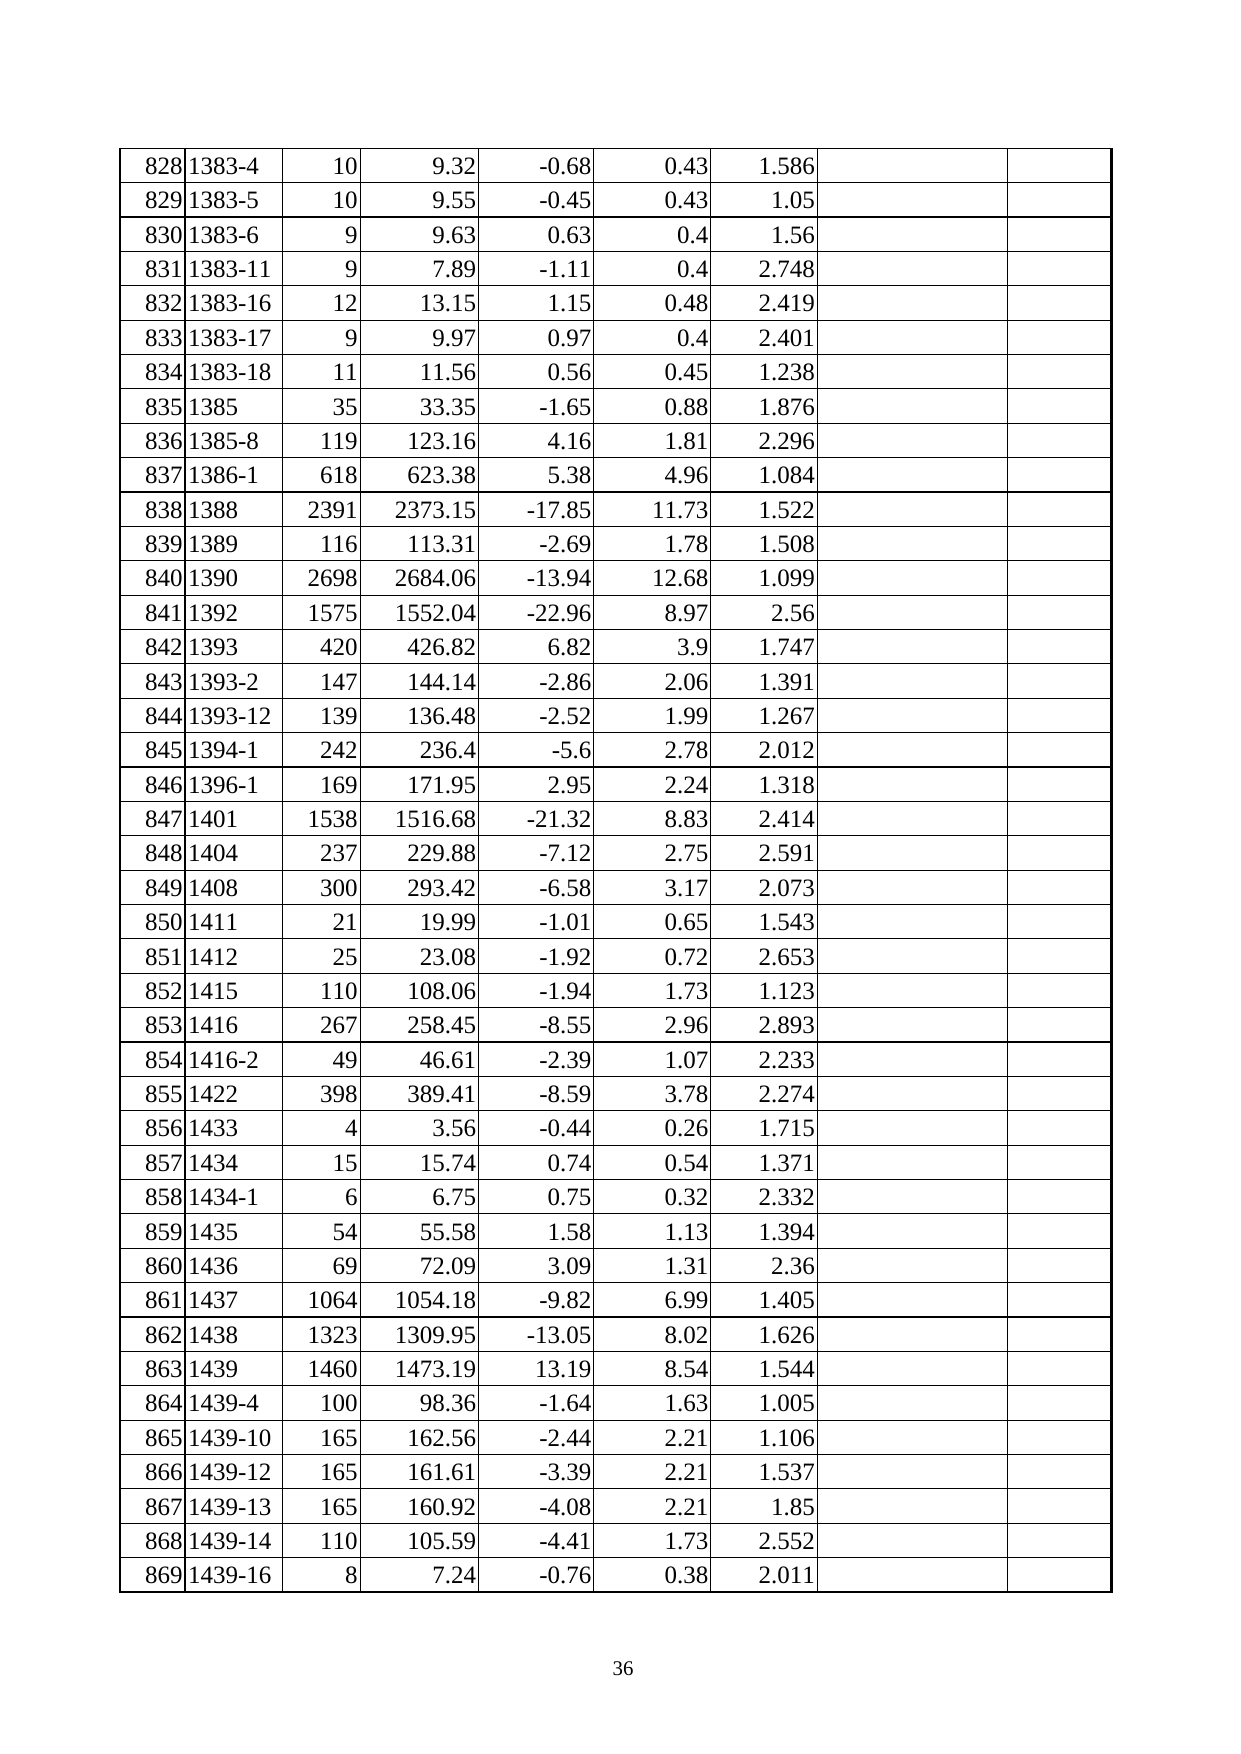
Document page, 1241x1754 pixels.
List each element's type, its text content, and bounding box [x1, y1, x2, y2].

table_cell 841 [121, 596, 184, 629]
table_cell [818, 802, 1007, 835]
table_cell 1.123 [711, 974, 817, 1007]
table_cell 866 [121, 1455, 184, 1488]
table_cell 3.56 [361, 1111, 478, 1144]
table_cell 1.508 [711, 527, 817, 560]
table_cell [1008, 939, 1110, 973]
table_cell 139 [283, 699, 360, 732]
table_cell 237 [283, 836, 360, 869]
table_cell 398 [283, 1077, 360, 1110]
table_cell 2.414 [711, 802, 817, 835]
table_cell 1385-8 [186, 424, 282, 457]
table_cell 300 [283, 871, 360, 904]
table_cell 23.08 [361, 939, 478, 973]
table_cell 1.876 [711, 389, 817, 423]
table_cell 2391 [283, 493, 360, 526]
table_cell 1.371 [711, 1146, 817, 1179]
table_cell 0.56 [479, 355, 593, 388]
table_cell -6.58 [479, 871, 593, 904]
table_cell 165 [283, 1455, 360, 1488]
table_cell 1.318 [711, 768, 817, 801]
table_cell 2.78 [594, 733, 710, 766]
table_cell 1415 [186, 974, 282, 1007]
table_cell 55.58 [361, 1214, 478, 1248]
table_cell 869 [121, 1558, 184, 1591]
table_cell [818, 1386, 1007, 1419]
table_cell 4.16 [479, 424, 593, 457]
table_cell 8.97 [594, 596, 710, 629]
table_cell [1008, 561, 1110, 594]
table_cell [1008, 802, 1110, 835]
table_cell -1.64 [479, 1386, 593, 1419]
table_cell [1008, 699, 1110, 732]
table_cell 850 [121, 905, 184, 938]
table_cell [1008, 596, 1110, 629]
table_cell 8 [283, 1558, 360, 1591]
table_cell 1393 [186, 630, 282, 663]
table_cell [1008, 733, 1110, 766]
table_cell [1008, 1043, 1110, 1076]
table_cell 236.4 [361, 733, 478, 766]
table_cell [818, 389, 1007, 423]
table_cell 72.09 [361, 1249, 478, 1282]
table_cell 2.296 [711, 424, 817, 457]
table_cell [1008, 183, 1110, 216]
table_cell -4.41 [479, 1524, 593, 1557]
table_cell [818, 1455, 1007, 1488]
table_cell 8.54 [594, 1352, 710, 1385]
table_cell 0.97 [479, 321, 593, 354]
table_cell 1383-6 [186, 218, 282, 251]
table_cell 105.59 [361, 1524, 478, 1557]
table_cell 2.012 [711, 733, 817, 766]
table_cell 119 [283, 424, 360, 457]
table_cell 1.543 [711, 905, 817, 938]
table_cell 1435 [186, 1214, 282, 1248]
table_cell 1.391 [711, 664, 817, 698]
table_cell -8.55 [479, 1008, 593, 1041]
table_cell [818, 1180, 1007, 1213]
table_cell 110 [283, 974, 360, 1007]
table_cell 9.32 [361, 149, 478, 182]
table_cell 1.85 [711, 1489, 817, 1523]
table_cell 1575 [283, 596, 360, 629]
table_cell 1.15 [479, 286, 593, 319]
table_cell 98.36 [361, 1386, 478, 1419]
table_cell [818, 905, 1007, 938]
table_cell -13.05 [479, 1318, 593, 1351]
table_cell 144.14 [361, 664, 478, 698]
table_cell [1008, 664, 1110, 698]
table_cell [1008, 1249, 1110, 1282]
table_cell 1309.95 [361, 1318, 478, 1351]
table_cell 2.75 [594, 836, 710, 869]
table_cell [818, 1043, 1007, 1076]
table_cell 2.21 [594, 1455, 710, 1488]
table_cell 843 [121, 664, 184, 698]
table_cell 1.586 [711, 149, 817, 182]
table_cell -4.08 [479, 1489, 593, 1523]
table_cell 0.32 [594, 1180, 710, 1213]
table_cell 2.21 [594, 1421, 710, 1454]
table_cell 1439-12 [186, 1455, 282, 1488]
table_cell 420 [283, 630, 360, 663]
table_cell 1383-16 [186, 286, 282, 319]
table_cell [1008, 1489, 1110, 1523]
table_cell [818, 1421, 1007, 1454]
table_cell 855 [121, 1077, 184, 1110]
table_cell 2698 [283, 561, 360, 594]
table_cell 25 [283, 939, 360, 973]
table_cell 3.9 [594, 630, 710, 663]
table_cell [1008, 321, 1110, 354]
table_cell 1394-1 [186, 733, 282, 766]
table_cell 2.21 [594, 1489, 710, 1523]
table_cell 136.48 [361, 699, 478, 732]
table_cell 1.05 [711, 183, 817, 216]
table_cell 3.78 [594, 1077, 710, 1110]
table_cell -0.76 [479, 1558, 593, 1591]
table_cell 845 [121, 733, 184, 766]
table_cell 0.72 [594, 939, 710, 973]
table_cell [818, 355, 1007, 388]
table_cell 1.267 [711, 699, 817, 732]
table_cell 2.95 [479, 768, 593, 801]
table_cell [818, 493, 1007, 526]
table_cell 5.38 [479, 458, 593, 491]
table_cell [818, 561, 1007, 594]
table_cell 1.99 [594, 699, 710, 732]
table_cell [818, 252, 1007, 285]
table_cell 836 [121, 424, 184, 457]
table_cell [1008, 458, 1110, 491]
table_cell 116 [283, 527, 360, 560]
table_cell 2.06 [594, 664, 710, 698]
table_cell 147 [283, 664, 360, 698]
table_cell 2.419 [711, 286, 817, 319]
table_cell 1.31 [594, 1249, 710, 1282]
table_cell 0.26 [594, 1111, 710, 1144]
table_cell 849 [121, 871, 184, 904]
table_cell 1.238 [711, 355, 817, 388]
table_cell 1383-11 [186, 252, 282, 285]
table_cell 8.02 [594, 1318, 710, 1351]
table_cell 838 [121, 493, 184, 526]
table_cell 1438 [186, 1318, 282, 1351]
table_cell 69 [283, 1249, 360, 1282]
table_cell 2.591 [711, 836, 817, 869]
table_cell 860 [121, 1249, 184, 1282]
table_cell 1.537 [711, 1455, 817, 1488]
table_cell 830 [121, 218, 184, 251]
table_cell 165 [283, 1489, 360, 1523]
table_cell 1439-13 [186, 1489, 282, 1523]
table_cell 35 [283, 389, 360, 423]
table_cell 858 [121, 1180, 184, 1213]
table_cell -1.94 [479, 974, 593, 1007]
table_cell [1008, 1077, 1110, 1110]
table_cell 108.06 [361, 974, 478, 1007]
table_cell 293.42 [361, 871, 478, 904]
table_cell 0.4 [594, 218, 710, 251]
table_cell 1.81 [594, 424, 710, 457]
table_cell [1008, 1180, 1110, 1213]
table_cell 2.073 [711, 871, 817, 904]
table_cell 1383-5 [186, 183, 282, 216]
table_cell 1434 [186, 1146, 282, 1179]
table_cell 1.73 [594, 974, 710, 1007]
table_cell 6.75 [361, 1180, 478, 1213]
table_cell 1436 [186, 1249, 282, 1282]
table_cell -8.59 [479, 1077, 593, 1110]
table_cell 9.55 [361, 183, 478, 216]
table_cell [818, 699, 1007, 732]
table_cell 1439-16 [186, 1558, 282, 1591]
table_cell [818, 1008, 1007, 1041]
table_cell 1393-12 [186, 699, 282, 732]
table_cell 857 [121, 1146, 184, 1179]
table_cell 3.09 [479, 1249, 593, 1282]
table_cell 1460 [283, 1352, 360, 1385]
table_cell 1411 [186, 905, 282, 938]
table_cell 33.35 [361, 389, 478, 423]
table_cell [818, 974, 1007, 1007]
table_cell -9.82 [479, 1283, 593, 1316]
table_cell 1.63 [594, 1386, 710, 1419]
table_cell 863 [121, 1352, 184, 1385]
table_cell 862 [121, 1318, 184, 1351]
table_cell 831 [121, 252, 184, 285]
table_cell 9 [283, 218, 360, 251]
table_cell 854 [121, 1043, 184, 1076]
table_cell 2684.06 [361, 561, 478, 594]
table_cell 1.58 [479, 1214, 593, 1248]
table_cell [1008, 871, 1110, 904]
table_cell 123.16 [361, 424, 478, 457]
table_cell [1008, 389, 1110, 423]
table_cell 1.106 [711, 1421, 817, 1454]
table_cell [1008, 149, 1110, 182]
table_cell [1008, 1111, 1110, 1144]
table_cell 2.36 [711, 1249, 817, 1282]
table_cell [1008, 974, 1110, 1007]
table_cell 840 [121, 561, 184, 594]
table_cell -17.85 [479, 493, 593, 526]
table_cell [1008, 355, 1110, 388]
table_cell 1323 [283, 1318, 360, 1351]
table_cell 842 [121, 630, 184, 663]
table_cell [818, 596, 1007, 629]
table_cell [818, 939, 1007, 973]
table_cell [1008, 1558, 1110, 1591]
table_cell 853 [121, 1008, 184, 1041]
table_cell 1.78 [594, 527, 710, 560]
table_cell 1.07 [594, 1043, 710, 1076]
table_cell 1516.68 [361, 802, 478, 835]
table_cell 1385 [186, 389, 282, 423]
table_cell 100 [283, 1386, 360, 1419]
table_cell 2.552 [711, 1524, 817, 1557]
table_cell [1008, 252, 1110, 285]
table_cell [818, 286, 1007, 319]
table_cell -0.45 [479, 183, 593, 216]
table_cell 1.544 [711, 1352, 817, 1385]
table_cell 229.88 [361, 836, 478, 869]
table_cell [818, 1214, 1007, 1248]
table_cell [818, 1489, 1007, 1523]
table_cell 1386-1 [186, 458, 282, 491]
table_cell 0.38 [594, 1558, 710, 1591]
table_cell 2.332 [711, 1180, 817, 1213]
table_cell 1.522 [711, 493, 817, 526]
table_cell 49 [283, 1043, 360, 1076]
table_cell 0.43 [594, 183, 710, 216]
table_cell -1.11 [479, 252, 593, 285]
table_cell 6.99 [594, 1283, 710, 1316]
table_cell 169 [283, 768, 360, 801]
table_cell 851 [121, 939, 184, 973]
table_cell -21.32 [479, 802, 593, 835]
table_cell 1422 [186, 1077, 282, 1110]
table_cell [1008, 218, 1110, 251]
table_cell [1008, 768, 1110, 801]
table_cell 2.24 [594, 768, 710, 801]
table_cell 0.48 [594, 286, 710, 319]
table_cell 1437 [186, 1283, 282, 1316]
table_cell 2.233 [711, 1043, 817, 1076]
table_cell -5.6 [479, 733, 593, 766]
table_cell -7.12 [479, 836, 593, 869]
table_cell [1008, 1455, 1110, 1488]
table_cell [1008, 286, 1110, 319]
table_cell 12 [283, 286, 360, 319]
table_cell [818, 527, 1007, 560]
table_cell 2.893 [711, 1008, 817, 1041]
table_cell 856 [121, 1111, 184, 1144]
table_cell 1396-1 [186, 768, 282, 801]
table_cell 4.96 [594, 458, 710, 491]
table_cell 54 [283, 1214, 360, 1248]
table_cell [818, 1352, 1007, 1385]
table_cell [1008, 630, 1110, 663]
table_cell 835 [121, 389, 184, 423]
table_cell 1064 [283, 1283, 360, 1316]
table_cell 110 [283, 1524, 360, 1557]
table_cell 2.56 [711, 596, 817, 629]
table_cell 839 [121, 527, 184, 560]
table_cell 829 [121, 183, 184, 216]
table_cell 165 [283, 1421, 360, 1454]
table_cell 389.41 [361, 1077, 478, 1110]
table_cell 1054.18 [361, 1283, 478, 1316]
table_cell 6 [283, 1180, 360, 1213]
table_cell 847 [121, 802, 184, 835]
table_cell [818, 1318, 1007, 1351]
table_cell 12.68 [594, 561, 710, 594]
table_cell 1404 [186, 836, 282, 869]
table_cell 1.005 [711, 1386, 817, 1419]
table_cell [1008, 1283, 1110, 1316]
table_cell 0.4 [594, 321, 710, 354]
table_cell 1.626 [711, 1318, 817, 1351]
table_cell 13.19 [479, 1352, 593, 1385]
table_cell 846 [121, 768, 184, 801]
table_cell 1.73 [594, 1524, 710, 1557]
table_cell 865 [121, 1421, 184, 1454]
table_cell [818, 458, 1007, 491]
table_cell 0.45 [594, 355, 710, 388]
table_cell [818, 1249, 1007, 1282]
table_cell 861 [121, 1283, 184, 1316]
table_cell 2.274 [711, 1077, 817, 1110]
table_cell 1412 [186, 939, 282, 973]
table_cell 113.31 [361, 527, 478, 560]
table_cell 0.4 [594, 252, 710, 285]
table_cell 3.17 [594, 871, 710, 904]
table_cell [1008, 1386, 1110, 1419]
table_cell 1552.04 [361, 596, 478, 629]
table_cell [1008, 1008, 1110, 1041]
table_cell [818, 664, 1007, 698]
table_cell [1008, 1146, 1110, 1179]
table_cell 1439-14 [186, 1524, 282, 1557]
table_cell 1.099 [711, 561, 817, 594]
table_cell 1473.19 [361, 1352, 478, 1385]
table_cell 0.63 [479, 218, 593, 251]
table_cell 2.96 [594, 1008, 710, 1041]
table_cell 11.73 [594, 493, 710, 526]
table_cell 9.63 [361, 218, 478, 251]
table_cell 15 [283, 1146, 360, 1179]
table_cell 160.92 [361, 1489, 478, 1523]
table_cell 1.394 [711, 1214, 817, 1248]
table_cell 2.748 [711, 252, 817, 285]
table_cell 258.45 [361, 1008, 478, 1041]
table_cell [818, 321, 1007, 354]
table_cell -0.68 [479, 149, 593, 182]
table_cell 1439-10 [186, 1421, 282, 1454]
table_cell 1392 [186, 596, 282, 629]
table_cell 267 [283, 1008, 360, 1041]
table_cell 867 [121, 1489, 184, 1523]
table_cell -1.01 [479, 905, 593, 938]
table_cell 1388 [186, 493, 282, 526]
table_cell 618 [283, 458, 360, 491]
table_cell -1.65 [479, 389, 593, 423]
table_cell 2.653 [711, 939, 817, 973]
table_cell 0.75 [479, 1180, 593, 1213]
table_cell -3.39 [479, 1455, 593, 1488]
table_cell 1416-2 [186, 1043, 282, 1076]
table_cell [818, 424, 1007, 457]
table_cell 161.61 [361, 1455, 478, 1488]
table_cell [818, 1146, 1007, 1179]
table_cell [818, 1524, 1007, 1557]
table_cell [1008, 424, 1110, 457]
table_cell 10 [283, 183, 360, 216]
table_cell [818, 218, 1007, 251]
table_cell 4 [283, 1111, 360, 1144]
table_cell 1.405 [711, 1283, 817, 1316]
table_cell 1.084 [711, 458, 817, 491]
table_cell 0.74 [479, 1146, 593, 1179]
table_cell 2.011 [711, 1558, 817, 1591]
table_cell [1008, 905, 1110, 938]
table_cell 19.99 [361, 905, 478, 938]
table_cell 832 [121, 286, 184, 319]
table_cell 7.89 [361, 252, 478, 285]
table_cell 9.97 [361, 321, 478, 354]
table_cell [1008, 1524, 1110, 1557]
table_cell [818, 1077, 1007, 1110]
table_cell 8.83 [594, 802, 710, 835]
table_cell [818, 871, 1007, 904]
table_cell 833 [121, 321, 184, 354]
table_cell 2373.15 [361, 493, 478, 526]
table_cell -0.44 [479, 1111, 593, 1144]
table_cell 46.61 [361, 1043, 478, 1076]
table_cell [1008, 527, 1110, 560]
table_cell [1008, 1214, 1110, 1248]
table_cell 1439-4 [186, 1386, 282, 1419]
table_cell -1.92 [479, 939, 593, 973]
table_cell [1008, 493, 1110, 526]
table_cell 834 [121, 355, 184, 388]
table_cell 9 [283, 252, 360, 285]
table_cell -22.96 [479, 596, 593, 629]
table_cell 11.56 [361, 355, 478, 388]
table_cell 623.38 [361, 458, 478, 491]
table_cell 859 [121, 1214, 184, 1248]
table_cell 162.56 [361, 1421, 478, 1454]
table_cell 1393-2 [186, 664, 282, 698]
table_cell [818, 768, 1007, 801]
table_cell [818, 1283, 1007, 1316]
table_cell 1434-1 [186, 1180, 282, 1213]
table_cell 11 [283, 355, 360, 388]
table_cell 864 [121, 1386, 184, 1419]
table_cell 1389 [186, 527, 282, 560]
table_cell 426.82 [361, 630, 478, 663]
table_cell 868 [121, 1524, 184, 1557]
table_cell 1439 [186, 1352, 282, 1385]
table_cell [818, 1111, 1007, 1144]
table_cell 1383-17 [186, 321, 282, 354]
table_cell 837 [121, 458, 184, 491]
table_cell 1408 [186, 871, 282, 904]
table_cell 1416 [186, 1008, 282, 1041]
table_cell 848 [121, 836, 184, 869]
table_cell 7.24 [361, 1558, 478, 1591]
table_cell 1.13 [594, 1214, 710, 1248]
table_cell [818, 1558, 1007, 1591]
table_cell 0.88 [594, 389, 710, 423]
table_cell 1538 [283, 802, 360, 835]
table_cell [1008, 1421, 1110, 1454]
table_cell 171.95 [361, 768, 478, 801]
table_cell -13.94 [479, 561, 593, 594]
table_cell -2.52 [479, 699, 593, 732]
table_cell -2.86 [479, 664, 593, 698]
table_cell 242 [283, 733, 360, 766]
table_cell 1390 [186, 561, 282, 594]
table_cell 1.715 [711, 1111, 817, 1144]
table_cell 1383-18 [186, 355, 282, 388]
table_cell [818, 630, 1007, 663]
table_cell 0.54 [594, 1146, 710, 1179]
table_cell 10 [283, 149, 360, 182]
table_cell 1433 [186, 1111, 282, 1144]
table_cell 1.747 [711, 630, 817, 663]
table_cell [818, 149, 1007, 182]
table_cell -2.39 [479, 1043, 593, 1076]
table_cell [1008, 1352, 1110, 1385]
table_cell 852 [121, 974, 184, 1007]
table_cell 844 [121, 699, 184, 732]
table_cell [818, 836, 1007, 869]
table_cell 21 [283, 905, 360, 938]
table_cell 9 [283, 321, 360, 354]
table_cell 13.15 [361, 286, 478, 319]
table_cell -2.69 [479, 527, 593, 560]
table_cell 1383-4 [186, 149, 282, 182]
table_cell -2.44 [479, 1421, 593, 1454]
table_cell [1008, 836, 1110, 869]
table_cell [818, 183, 1007, 216]
table_cell 15.74 [361, 1146, 478, 1179]
table_cell 0.43 [594, 149, 710, 182]
table_cell 0.65 [594, 905, 710, 938]
table_cell 2.401 [711, 321, 817, 354]
table_cell [1008, 1318, 1110, 1351]
table_cell [818, 733, 1007, 766]
table_cell 1401 [186, 802, 282, 835]
table_cell 1.56 [711, 218, 817, 251]
table_cell 6.82 [479, 630, 593, 663]
table_cell 828 [121, 149, 184, 182]
